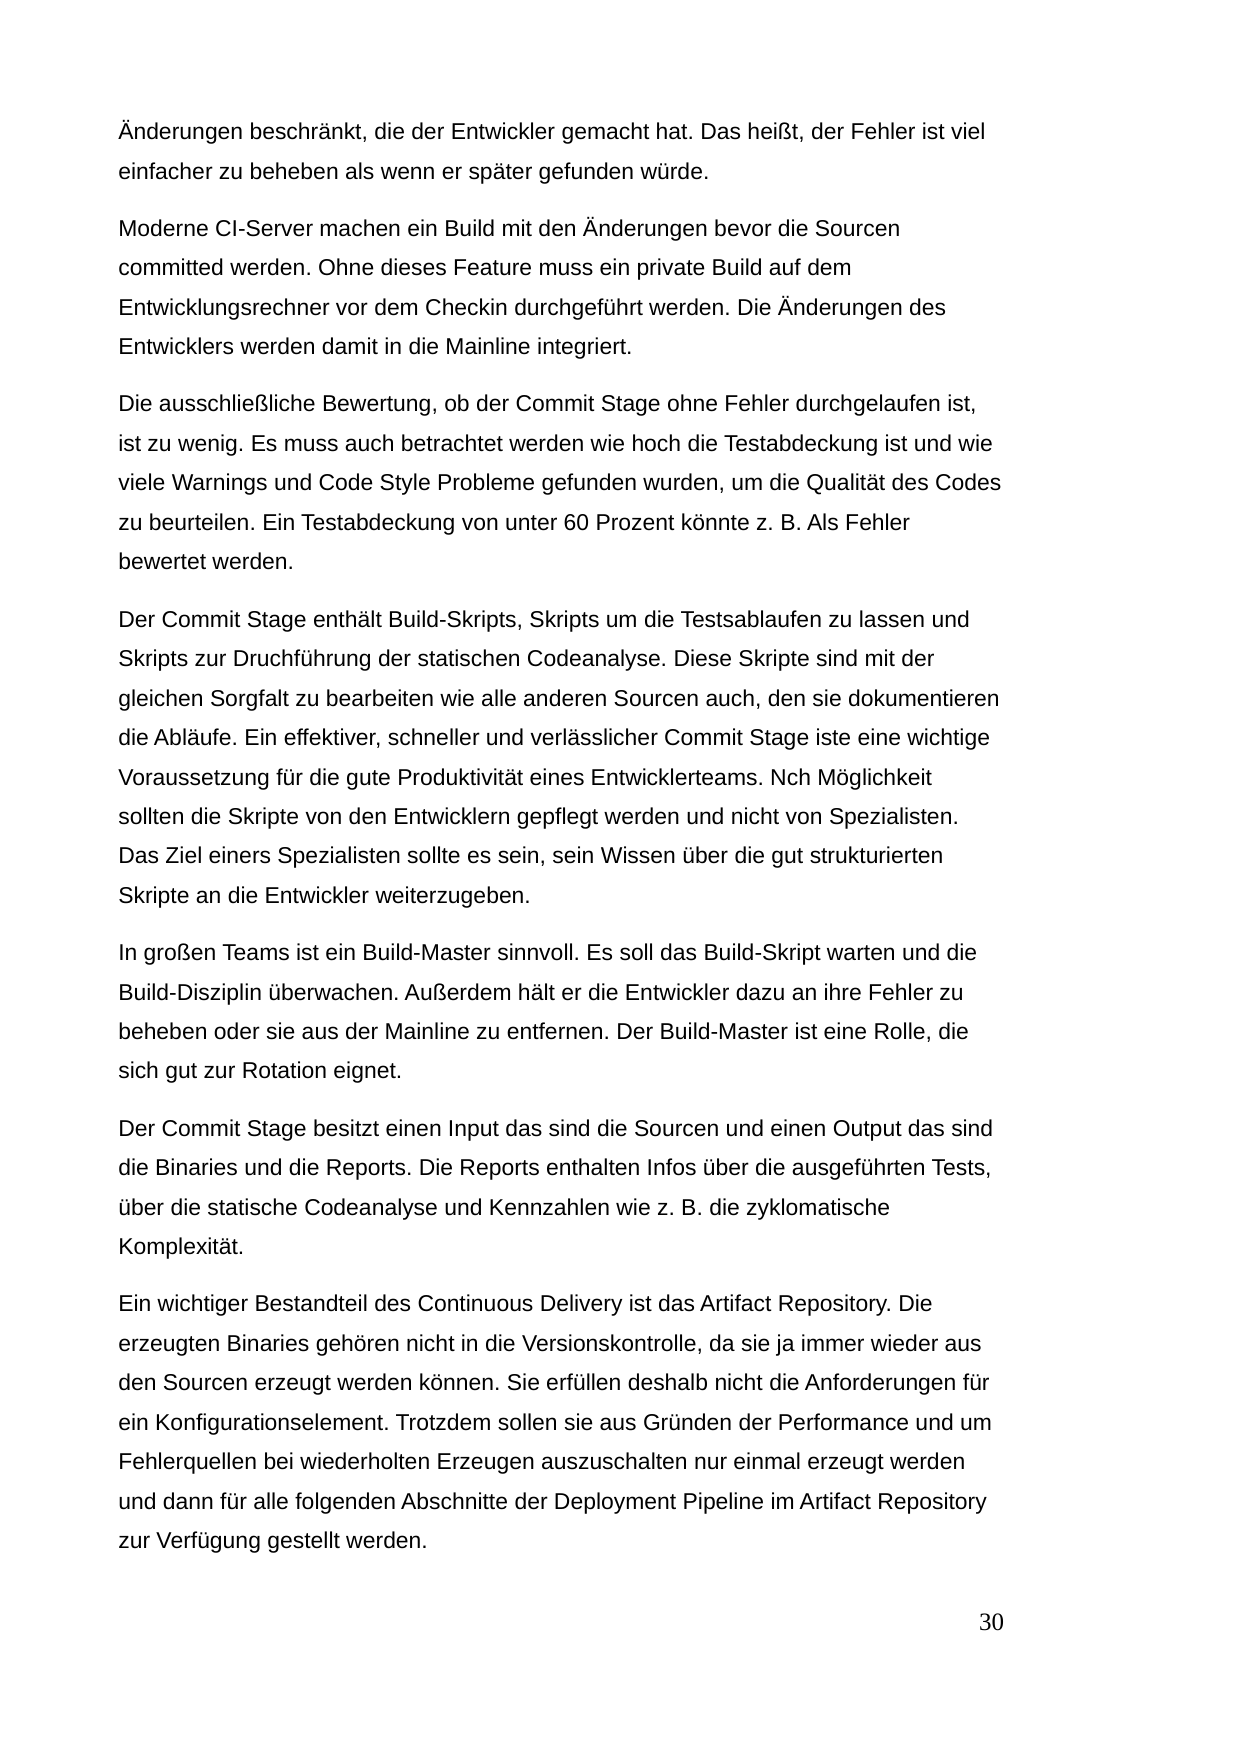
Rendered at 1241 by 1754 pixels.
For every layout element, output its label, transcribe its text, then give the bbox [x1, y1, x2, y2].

text Änderungen beschränkt, die der Entwickler gemacht hat. Das heißt, der Fehler ist viel einfacher zu beheben als wenn er später gefunden würde. [118, 118, 1004, 184]
text In großen Teams ist ein Build-Master sinnvoll. Es soll das Build-Skript warten und die Build-Disziplin überwachen. Außerdem hält er die Entwickler dazu an ihre Fehler zu beheben oder sie aus der Mainline zu entfernen. Der Build-Master ist eine Rolle, die sich gut zur Rotation eignet. [118, 939, 1004, 1084]
text Moderne CI-Server machen ein Build mit den Änderungen bevor die Sourcen committed werden. Ohne dieses Feature muss ein private Build auf dem Entwicklungsrechner vor dem Checkin durchgeführt werden. Die Änderungen des Entwicklers werden damit in die Mainline integriert. [118, 215, 1004, 359]
text Ein wichtiger Bestandteil des Continuous Delivery ist das Artifact Repository. Die erzeugten Binaries gehören nicht in die Versionskontrolle, da sie ja immer wieder aus den Sourcen erzeugt werden können. Sie erfüllen deshalb nicht die Anforderungen für ein Konfigurationselement. Trotzdem sollen sie aus Gründen der Performance und um Fehlerquellen bei wiederholten Erzeugen auszuschalten nur einmal erzeugt werden und dann für alle folgenden Abschnitte der Deployment Pipeline im Artifact Repository zur Verfügung gestellt werden. [118, 1290, 1004, 1553]
text Die ausschließliche Bewertung, ob der Commit Stage ohne Fehler durchgelaufen ist, ist zu wenig. Es muss auch betrachtet werden wie hoch die Testabdeckung ist und wie viele Warnings und Code Style Probleme gefunden wurden, um die Qualität des Codes zu beurteilen. Ein Testabdeckung von unter 60 Prozent könnte z. B. Als Fehler bewertet werden. [118, 390, 1004, 575]
text Der Commit Stage besitzt einen Input das sind die Sourcen und einen Output das sind die Binaries und die Reports. Die Reports enthalten Infos über die ausgeführten Tests, über die statische Codeanalyse und Kennzahlen wie z. B. die zyklomatische Komplexität. [118, 1115, 1004, 1259]
text Der Commit Stage enthält Build-Skripts, Skripts um die Testsablaufen zu lassen und Skripts zur Druchführung der statischen Codeanalyse. Diese Skripte sind mit der gleichen Sorgfalt zu bearbeiten wie alle anderen Sourcen auch, den sie dokumentieren die Abläufe. Ein effektiver, schneller und verlässlicher Commit Stage iste eine wichtige Voraussetzung für die gute Produktivität eines Entwicklerteams. Nch Möglichkeit sollten die Skripte von den Entwicklern gepflegt werden und nicht von Spezialisten. Das Ziel einers Spezialisten sollte es sein, sein Wissen über die gut strukturierten Skripte an die Entwickler weiterzugeben. [118, 606, 1004, 908]
